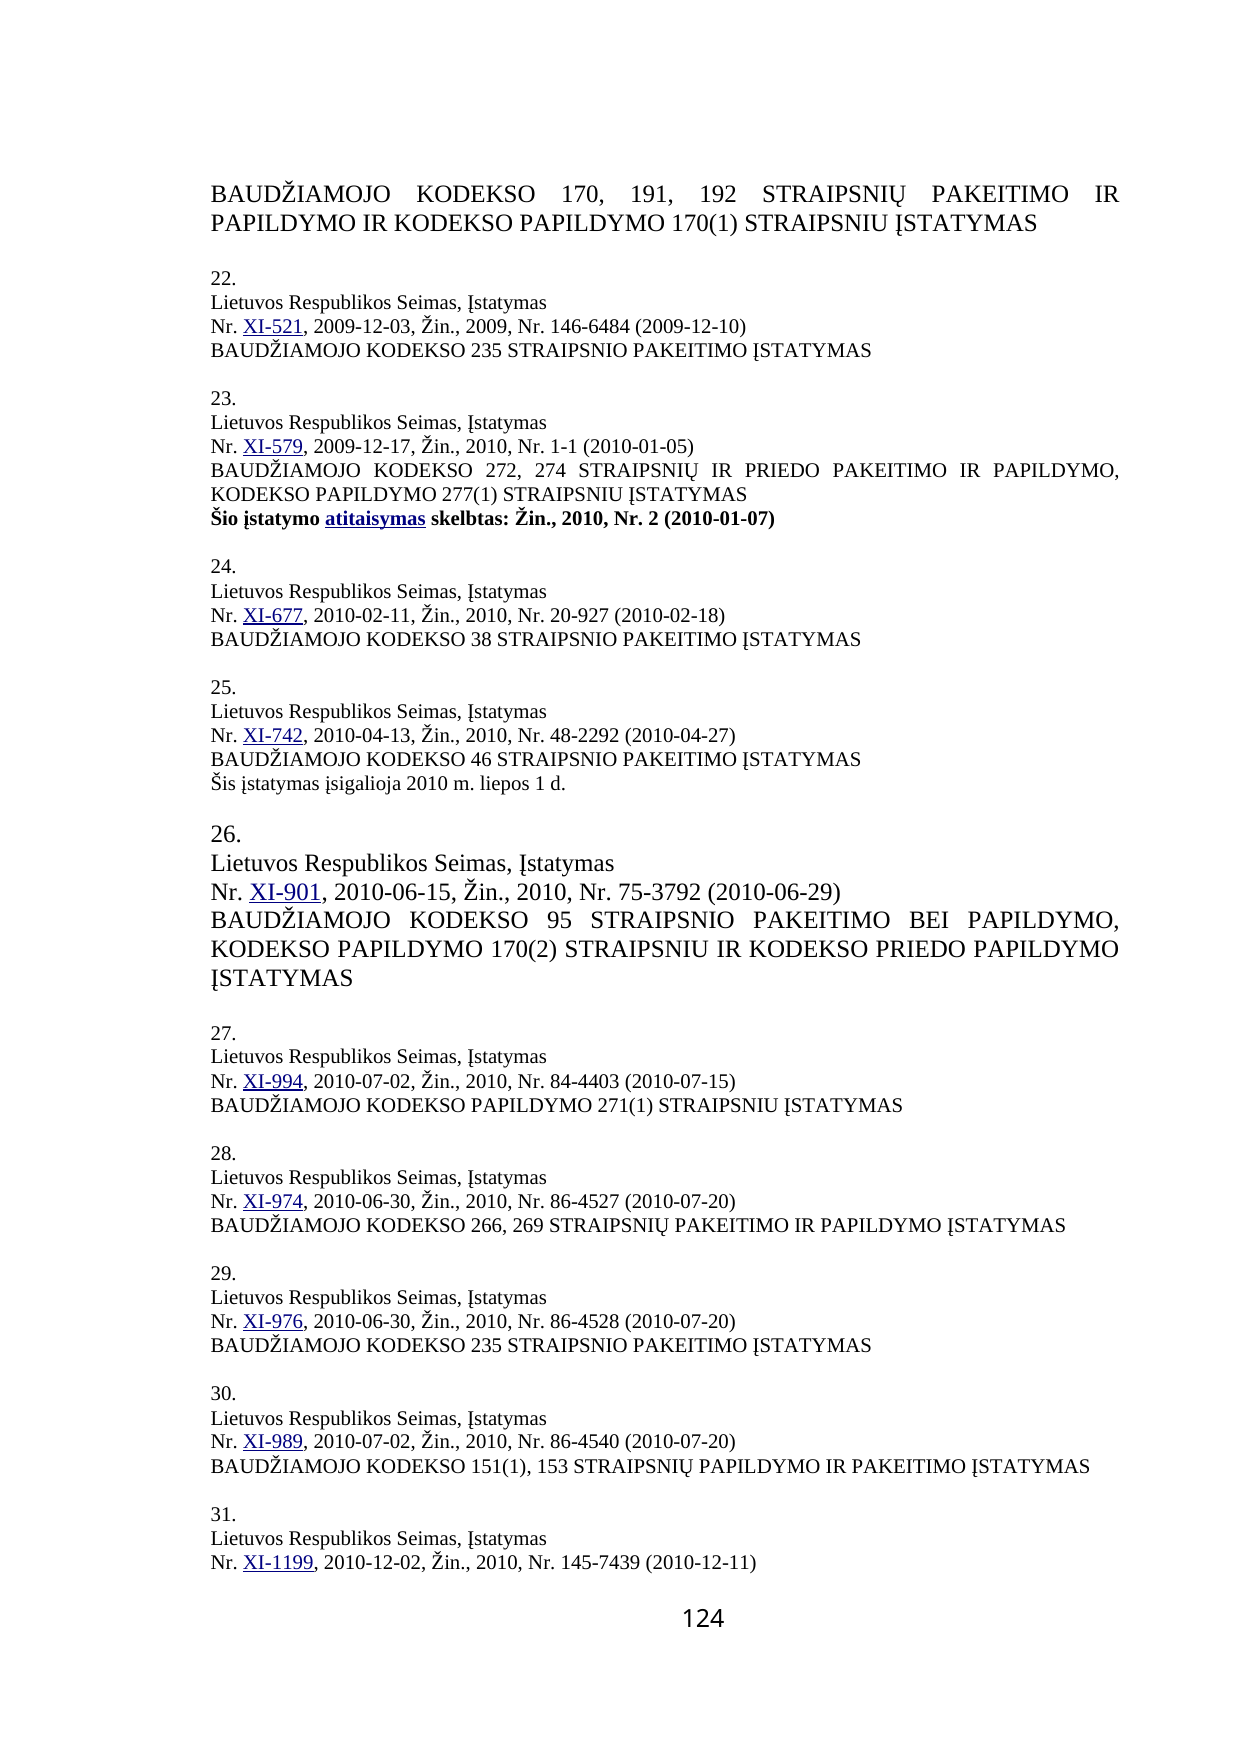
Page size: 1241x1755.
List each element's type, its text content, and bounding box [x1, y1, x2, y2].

text Nr. XI-901, 2010-06-15, Žin., 2010, Nr. 75-3792 (2010-06-29) [210, 877, 1120, 905]
text BAUDŽIAMOJO KODEKSO 266, 269 STRAIPSNIŲ PAKEITIMO IR PAPILDYMO ĮSTATYMAS [210, 1213, 1120, 1237]
text BAUDŽIAMOJO KODEKSO 235 STRAIPSNIO PAKEITIMO ĮSTATYMAS [210, 1333, 1120, 1357]
text 28. [210, 1141, 1120, 1165]
text 29. [210, 1261, 1120, 1285]
text 22. [210, 266, 1120, 290]
text BAUDŽIAMOJO KODEKSO 272, 274 STRAIPSNIŲ IR PRIEDO PAKEITIMO IR PAPILDYMO, KODEKSO PAPILDYMO 277(1) STRAIPSNIU ĮSTATYMAS [210, 458, 1120, 506]
text 24. [210, 554, 1120, 578]
text Lietuvos Respublikos Seimas, Įstatymas [210, 848, 1120, 877]
text 31. [210, 1502, 1120, 1526]
text 27. [210, 1020, 1120, 1044]
text Lietuvos Respublikos Seimas, Įstatymas [210, 1044, 1120, 1068]
text BAUDŽIAMOJO KODEKSO 151(1), 153 STRAIPSNIŲ PAPILDYMO IR PAKEITIMO ĮSTATYMAS [210, 1453, 1120, 1478]
text BAUDŽIAMOJO KODEKSO PAPILDYMO 271(1) STRAIPSNIU ĮSTATYMAS [210, 1093, 1120, 1117]
text Nr. XI-677, 2010-02-11, Žin., 2010, Nr. 20-927 (2010-02-18) [210, 603, 1120, 627]
text BAUDŽIAMOJO KODEKSO 46 STRAIPSNIO PAKEITIMO ĮSTATYMAS [210, 747, 1120, 771]
text 23. [210, 386, 1120, 410]
text Lietuvos Respublikos Seimas, Įstatymas [210, 1405, 1120, 1429]
text Lietuvos Respublikos Seimas, Įstatymas [210, 1526, 1120, 1550]
text 26. [210, 819, 1120, 848]
text BAUDŽIAMOJO KODEKSO 95 STRAIPSNIO PAKEITIMO BEI PAPILDYMO, KODEKSO PAPILDYMO 170(2) STRAIPSNIU IR KODEKSO PRIEDO PAPILDYMO ĮSTATYMAS [210, 905, 1120, 992]
text Lietuvos Respublikos Seimas, Įstatymas [210, 290, 1120, 314]
text Nr. XI-989, 2010-07-02, Žin., 2010, Nr. 86-4540 (2010-07-20) [210, 1429, 1120, 1453]
text Lietuvos Respublikos Seimas, Įstatymas [210, 410, 1120, 434]
text Lietuvos Respublikos Seimas, Įstatymas [210, 1285, 1120, 1309]
text Nr. XI-1199, 2010-12-02, Žin., 2010, Nr. 145-7439 (2010-12-11) [210, 1550, 1120, 1574]
text Nr. XI-994, 2010-07-02, Žin., 2010, Nr. 84-4403 (2010-07-15) [210, 1068, 1120, 1093]
text Lietuvos Respublikos Seimas, Įstatymas [210, 699, 1120, 723]
text Nr. XI-579, 2009-12-17, Žin., 2010, Nr. 1-1 (2010-01-05) [210, 434, 1120, 458]
text Lietuvos Respublikos Seimas, Įstatymas [210, 578, 1120, 603]
text 30. [210, 1381, 1120, 1405]
text Šis įstatymas įsigalioja 2010 m. liepos 1 d. [210, 771, 1120, 795]
text BAUDŽIAMOJO KODEKSO 235 STRAIPSNIO PAKEITIMO ĮSTATYMAS [210, 338, 1120, 362]
text Nr. XI-976, 2010-06-30, Žin., 2010, Nr. 86-4528 (2010-07-20) [210, 1309, 1120, 1333]
text Nr. XI-521, 2009-12-03, Žin., 2009, Nr. 146-6484 (2009-12-10) [210, 314, 1120, 338]
text BAUDŽIAMOJO KODEKSO 38 STRAIPSNIO PAKEITIMO ĮSTATYMAS [210, 627, 1120, 651]
text Lietuvos Respublikos Seimas, Įstatymas [210, 1165, 1120, 1189]
text Nr. XI-974, 2010-06-30, Žin., 2010, Nr. 86-4527 (2010-07-20) [210, 1189, 1120, 1213]
text Nr. XI-742, 2010-04-13, Žin., 2010, Nr. 48-2292 (2010-04-27) [210, 723, 1120, 747]
text Šio įstatymo atitaisymas skelbtas: Žin., 2010, Nr. 2 (2010-01-07) [210, 506, 1120, 530]
text 25. [210, 675, 1120, 699]
text BAUDŽIAMOJO KODEKSO 170, 191, 192 STRAIPSNIŲ PAKEITIMO IR PAPILDYMO IR KODEKSO PAPILDYMO 170(1) STRAIPSNIU ĮSTATYMAS [210, 179, 1120, 237]
